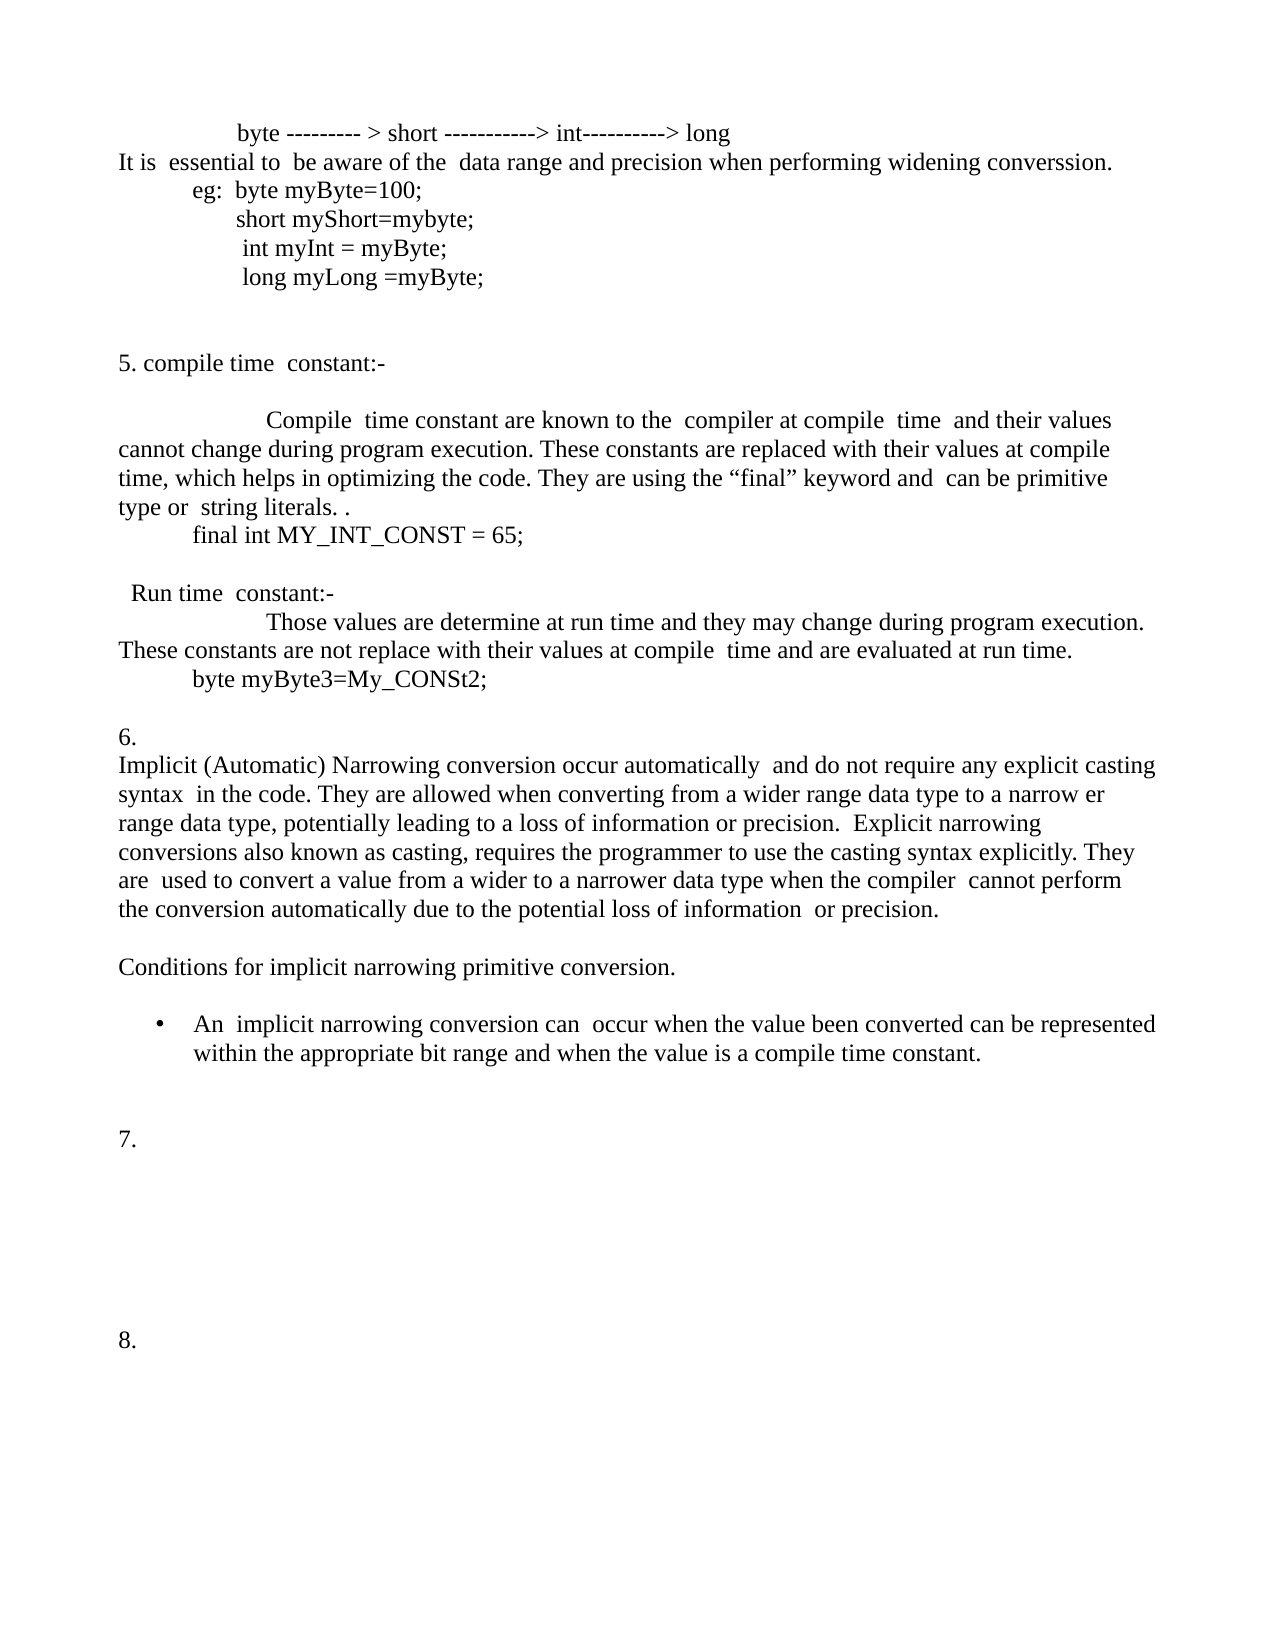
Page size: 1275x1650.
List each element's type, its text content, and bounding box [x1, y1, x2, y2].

text 5. compile time constant:- [118, 348, 1157, 377]
text Conditions for implicit narrowing primitive conversion. [118, 952, 1157, 981]
text int myInt = myByte; [118, 233, 1157, 262]
text short myShort=mybyte; [118, 204, 1157, 233]
text It is essential to be aware of the data range and precision when performing widening converssion. [118, 147, 1157, 176]
text long myLong =myByte; [118, 262, 1157, 291]
text Compile time constant are known to the compiler at compile time and their values cannot change during program execution. These constants are replaced with their values at compile time, which helps in optimizing the code. They are using the “final” keyword and can be primitive type or string literals. . [118, 406, 1157, 521]
text 7. [118, 1124, 1157, 1153]
text 6. [118, 722, 1157, 751]
text eg: byte myByte=100; [118, 176, 1157, 204]
text 8. [118, 1326, 1157, 1354]
text Run time constant:- [118, 578, 1157, 607]
text Implicit (Automatic) Narrowing conversion occur automatically and do not require any explicit casting syntax in the code. They are allowed when converting from a wider range data type to a narrow er range data type, potentially leading to a loss of information or precision. Explicit narrowing conversions also known as casting, requires the programmer to use the casting syntax explicitly. They are used to convert a value from a wider to a narrower data type when the compiler cannot perform the conversion automatically due to the potential loss of information or precision. [118, 751, 1157, 923]
text final int MY_INT_CONST = 65; [118, 521, 1157, 549]
list An implicit narrowing conversion can occur when the value been converted can be represented within the appropriate bit range and when the value is a compile time constant. [156, 1009, 1157, 1067]
text byte --------- > short -----------> int----------> long [118, 118, 1157, 147]
text byte myByte3=My_CONSt2; [118, 664, 1157, 693]
text Those values are determine at run time and they may change during program execution. These constants are not replace with their values at compile time and are evaluated at run time. [118, 607, 1157, 664]
